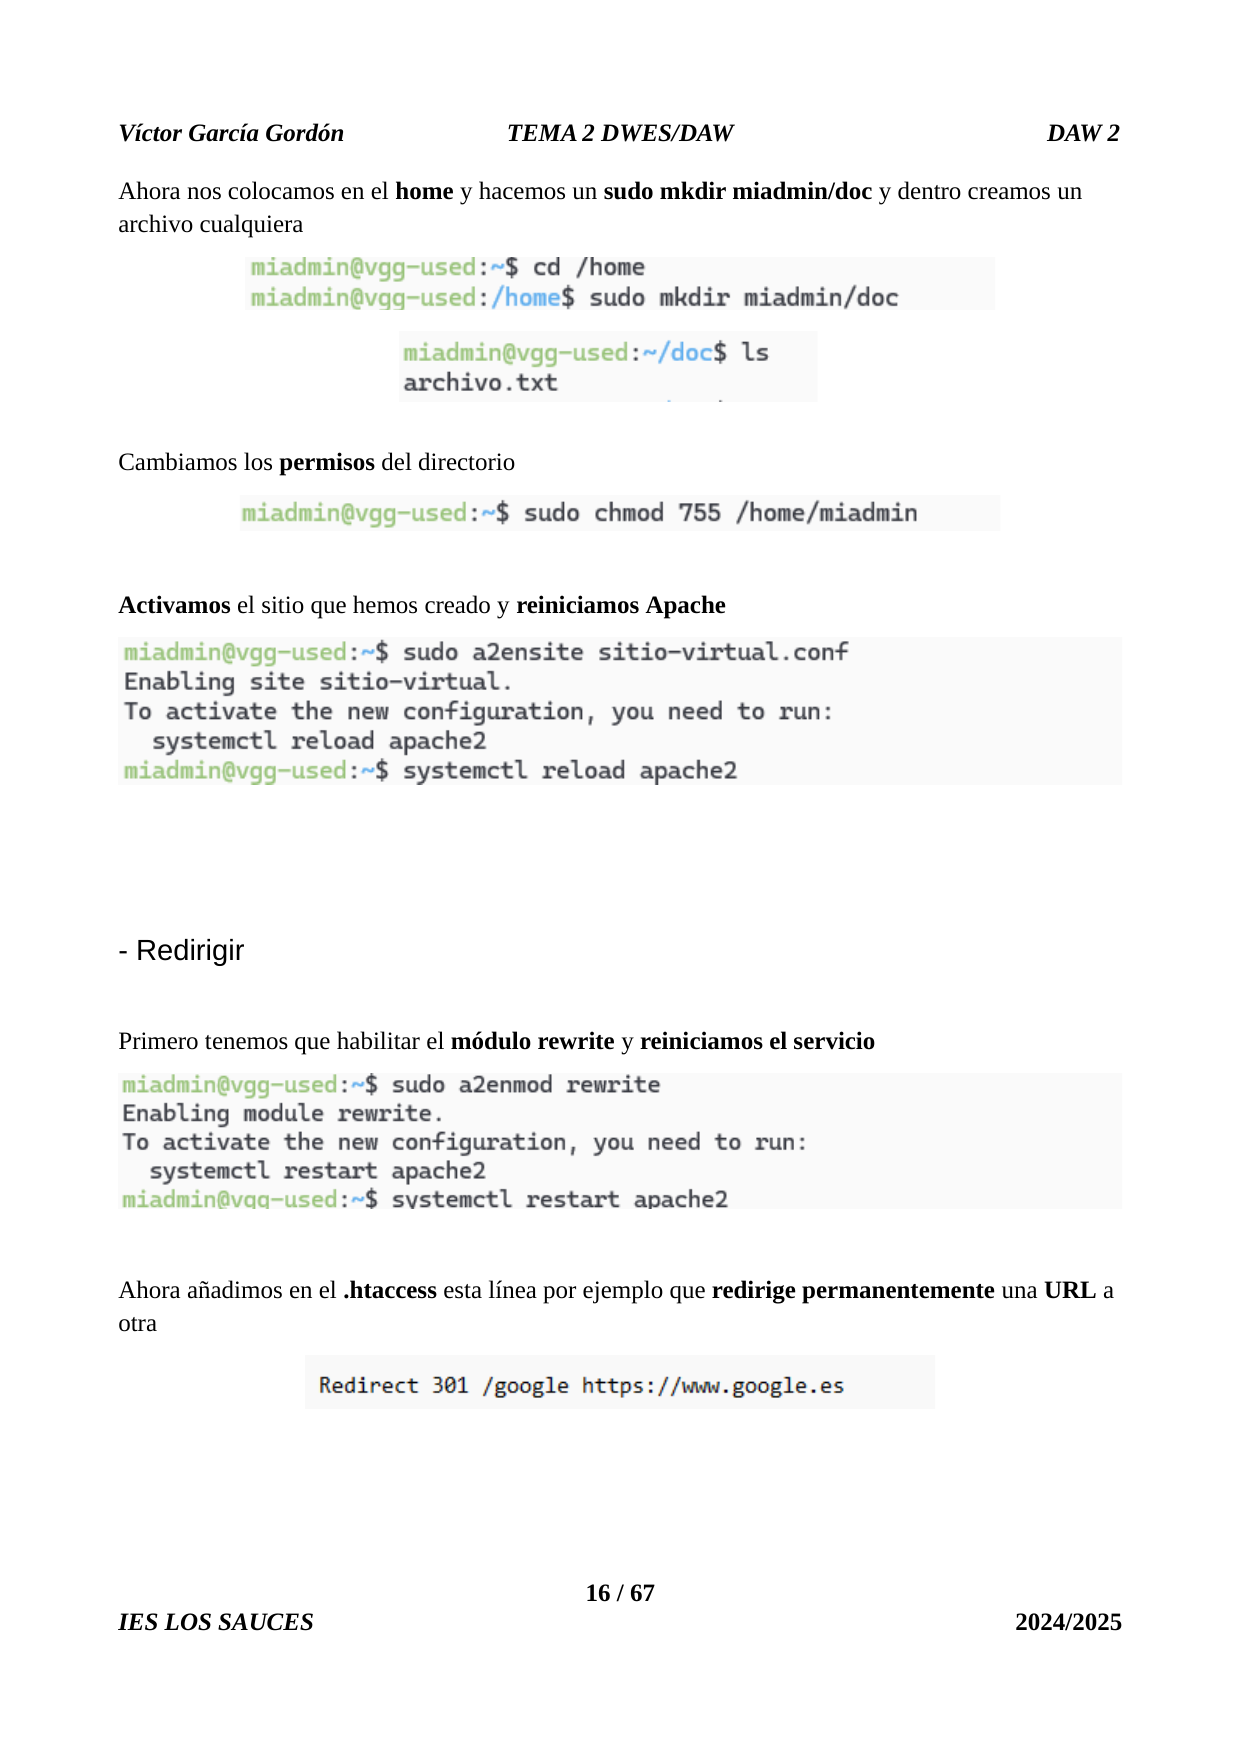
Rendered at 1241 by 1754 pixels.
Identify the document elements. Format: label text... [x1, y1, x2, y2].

text Cambiamos los permisos del directorio [118, 447, 1122, 476]
text Primero tenemos que habilitar el módulo rewrite y reiniciamos el servicio [118, 1026, 1122, 1055]
picture [399, 331, 818, 402]
picture [245, 257, 995, 310]
picture [305, 1355, 936, 1409]
text Activamos el sitio que hemos creado y reiniciamos Apache [118, 590, 1122, 619]
text Ahora nos colocamos en el home y hacemos un sudo mkdir miadmin/doc y dentro creamos un archivo cualquiera [118, 176, 1122, 238]
subtitle - Redirigir [118, 933, 1122, 966]
picture [118, 1073, 1123, 1209]
picture [239, 495, 1001, 531]
picture [118, 637, 1123, 785]
text Ahora añadimos en el .htaccess esta línea por ejemplo que redirige permanentemente una URL a otra [118, 1275, 1122, 1336]
